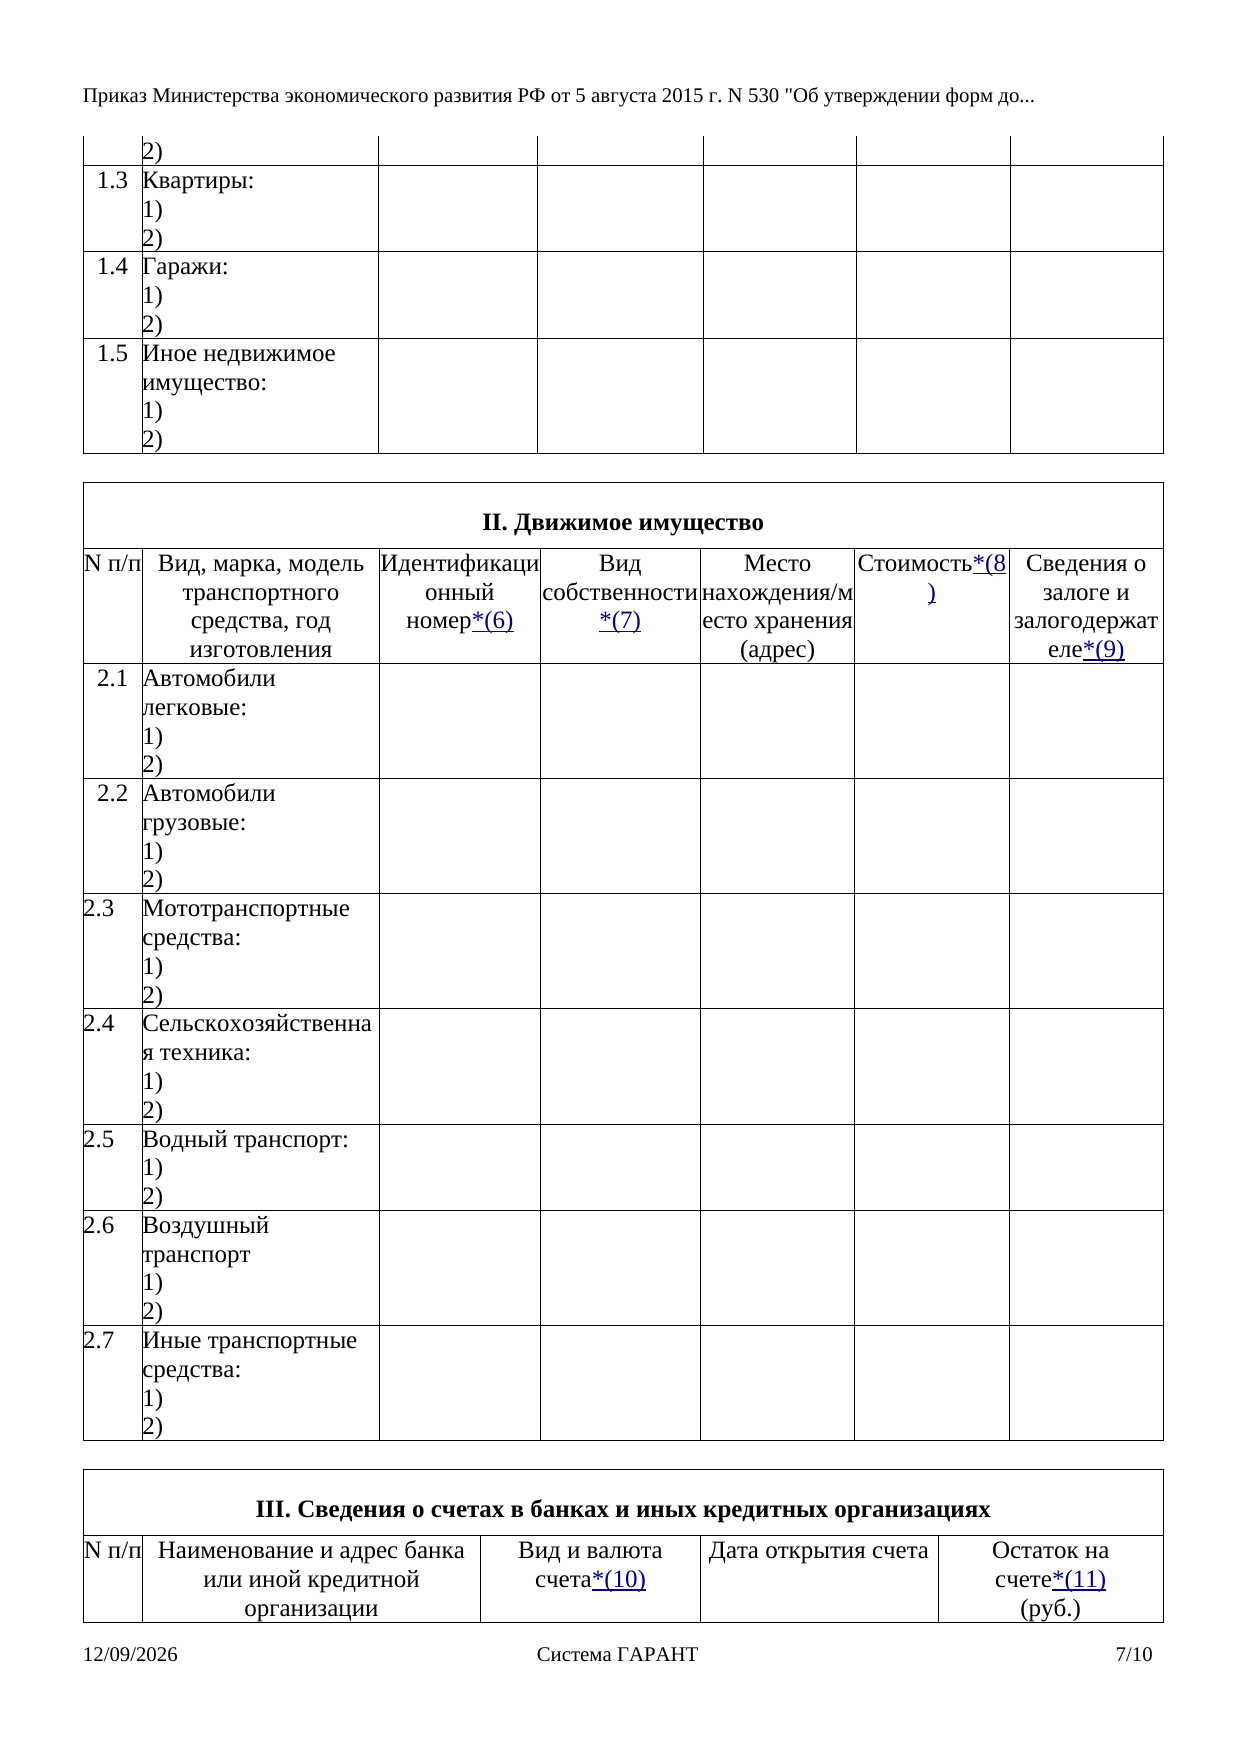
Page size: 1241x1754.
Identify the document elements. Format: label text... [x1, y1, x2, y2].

table_cell [380, 1009, 540, 1124]
table_cell [855, 1326, 1009, 1440]
table_cell Дата открытия счета [701, 1536, 938, 1622]
table_cell Место нахождения/место хранения (адрес) [701, 549, 854, 663]
table_header III. Сведения о счетах в банках и иных кредитных организациях [84, 1470, 1163, 1535]
table_cell [701, 779, 854, 893]
table_cell Вид, марка, модель транспортного средства, год изготовления [143, 549, 379, 663]
table_cell Вид собственности*(7) [541, 549, 700, 663]
table_cell [1010, 1009, 1163, 1124]
table_cell Идентификационный номер*(6) [380, 549, 540, 663]
table_cell [701, 1009, 854, 1124]
table_cell Иное недвижимое имущество: 1) 2) [143, 339, 378, 453]
table_cell [380, 664, 540, 778]
table_cell [541, 1211, 700, 1325]
table_cell Стоимость*(8) [855, 549, 1009, 663]
table_cell [701, 1211, 854, 1325]
table_cell [541, 1009, 700, 1124]
table_cell 2.1 [84, 664, 142, 778]
table_cell [701, 1326, 854, 1440]
table_cell [538, 166, 703, 251]
table_cell Гаражи: 1) 2) [143, 252, 378, 338]
table_cell Воздушный транспорт 1) 2) [143, 1211, 379, 1325]
table_cell Водный транспорт: 1) 2) [143, 1125, 379, 1210]
table_cell [380, 894, 540, 1008]
table_cell 1.4 [84, 252, 142, 338]
table_cell [1010, 664, 1163, 778]
table_cell [1010, 1211, 1163, 1325]
table_cell [857, 136, 1010, 165]
table_cell [855, 1125, 1009, 1210]
table_cell Автомобили легковые: 1) 2) [143, 664, 379, 778]
table_cell [857, 166, 1010, 251]
table_cell [541, 779, 700, 893]
table_cell [857, 252, 1010, 338]
table_cell [1010, 894, 1163, 1008]
table_cell Вид и валюта счета*(10) [481, 1536, 700, 1622]
table_cell [541, 1125, 700, 1210]
table_cell 2) [143, 136, 378, 165]
table_cell 2.6 [84, 1211, 142, 1325]
table_cell [379, 339, 537, 453]
table_cell [704, 252, 856, 338]
table_cell 2.2 [84, 779, 142, 893]
table_cell [704, 136, 856, 165]
table_cell [1011, 166, 1163, 251]
table_cell Автомобили грузовые: 1) 2) [143, 779, 379, 893]
table_cell [538, 252, 703, 338]
table_cell Иные транспортные средства: 1) 2) [143, 1326, 379, 1440]
table_header II. Движимое имущество [84, 483, 1163, 548]
table_cell N п/п [84, 1536, 142, 1622]
table_cell Сведения о залоге и залогодержателе*(9) [1010, 549, 1163, 663]
table_cell [701, 894, 854, 1008]
table_cell Сельскохозяйственная техника: 1) 2) [143, 1009, 379, 1124]
table_cell [1011, 136, 1163, 165]
table_cell [855, 1211, 1009, 1325]
table_cell Остаток на счете*(11) (руб.) [939, 1536, 1163, 1622]
table_cell [1011, 339, 1163, 453]
table_cell [538, 136, 703, 165]
table_cell 2.7 [84, 1326, 142, 1440]
table_cell [855, 664, 1009, 778]
table_cell [380, 1125, 540, 1210]
table_cell [701, 1125, 854, 1210]
table_cell [379, 166, 537, 251]
table_cell [380, 1211, 540, 1325]
table_cell 2.4 [84, 1009, 142, 1124]
table_cell [855, 894, 1009, 1008]
table_cell [379, 252, 537, 338]
table_cell [855, 1009, 1009, 1124]
table_cell [1011, 252, 1163, 338]
table_cell 1.3 [84, 166, 142, 251]
table_cell Мототранспортные средства: 1) 2) [143, 894, 379, 1008]
table_cell 1.5 [84, 339, 142, 453]
table_cell [84, 136, 142, 165]
table_cell [538, 339, 703, 453]
table_cell [379, 136, 537, 165]
table_cell [857, 339, 1010, 453]
table_cell 2.3 [84, 894, 142, 1008]
table_cell [1010, 1326, 1163, 1440]
table_cell [1010, 779, 1163, 893]
table_cell [704, 339, 856, 453]
table_cell [1010, 1125, 1163, 1210]
table_cell Наименование и адрес банка или иной кредитной организации [143, 1536, 480, 1622]
table_cell 2.5 [84, 1125, 142, 1210]
table_cell [701, 664, 854, 778]
table_cell [855, 779, 1009, 893]
table_cell N п/п [84, 549, 142, 663]
table_cell [380, 1326, 540, 1440]
table_cell Квартиры: 1) 2) [143, 166, 378, 251]
table_cell [704, 166, 856, 251]
table_cell [541, 664, 700, 778]
table_cell [541, 894, 700, 1008]
table_cell [541, 1326, 700, 1440]
table_cell [380, 779, 540, 893]
